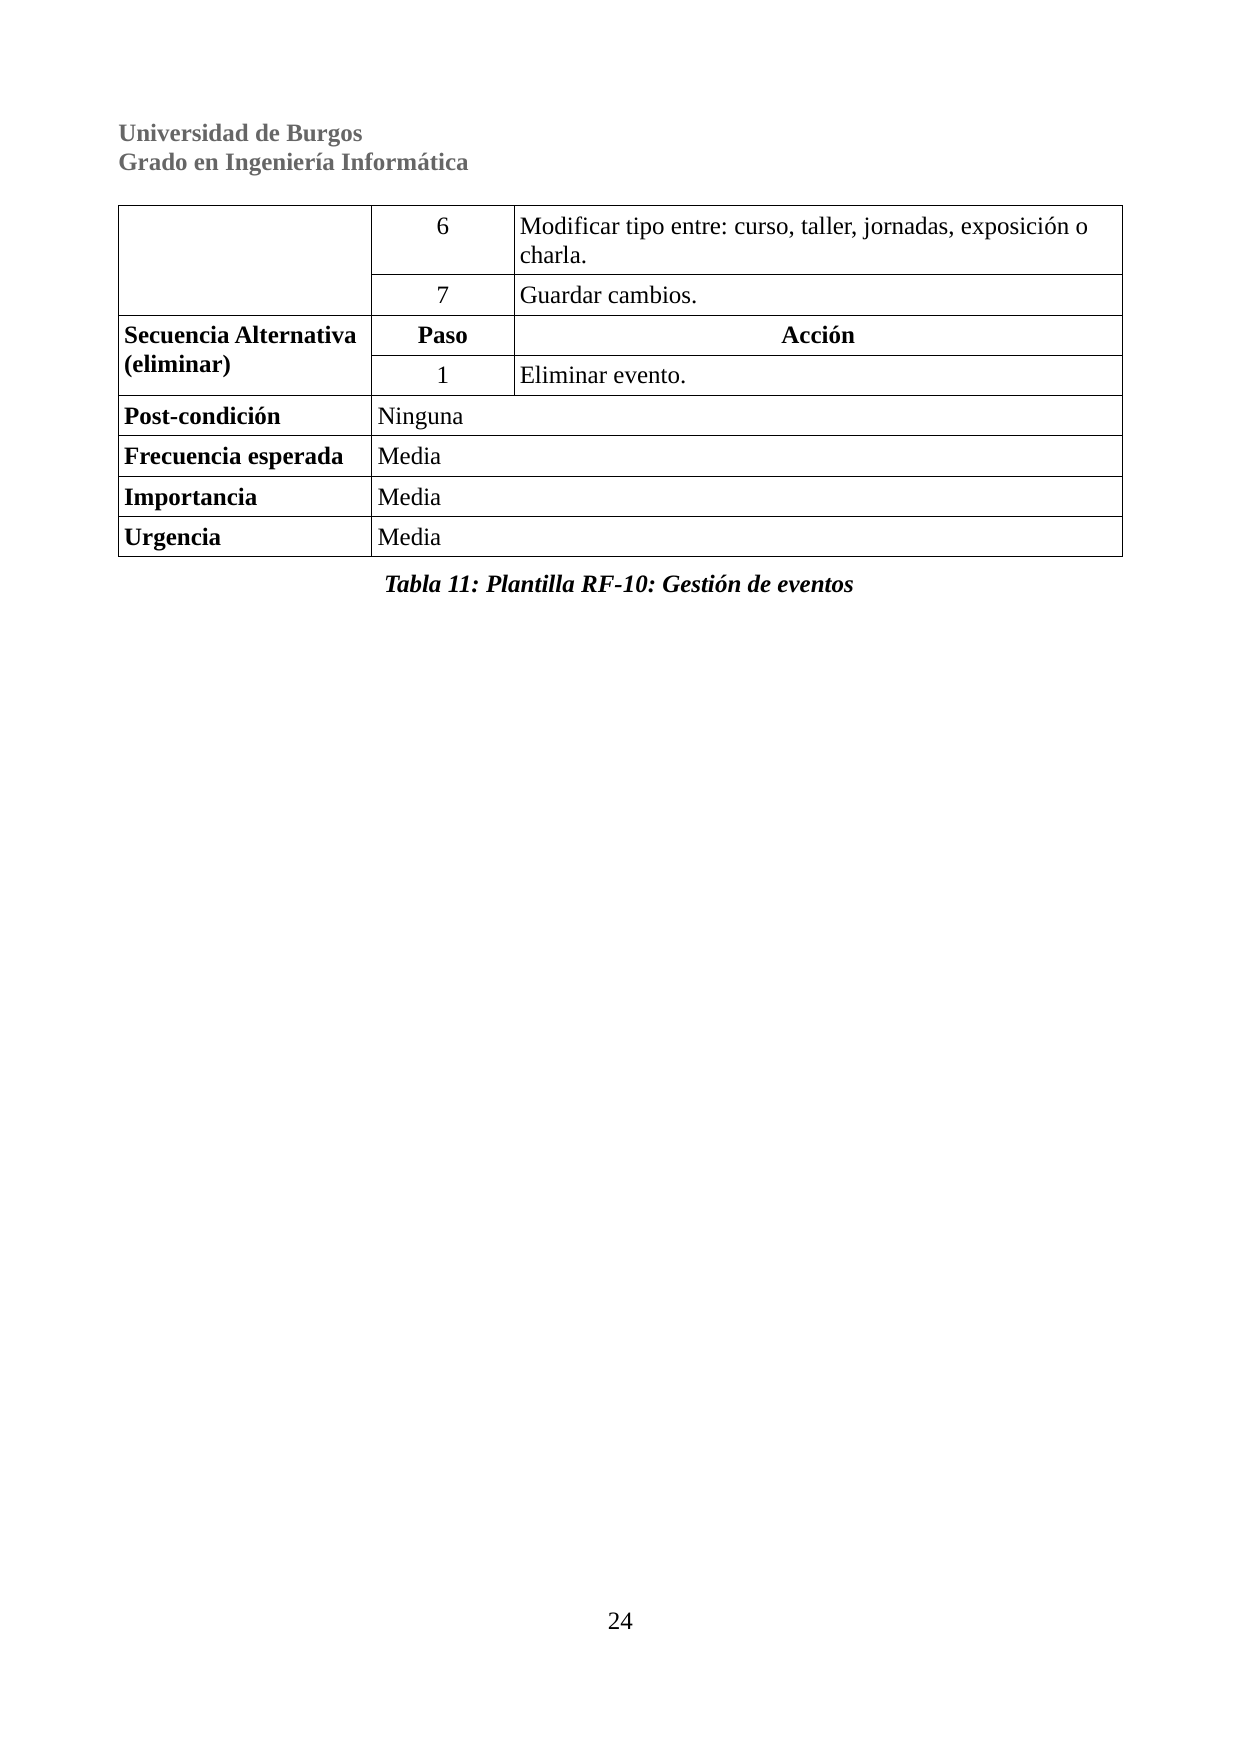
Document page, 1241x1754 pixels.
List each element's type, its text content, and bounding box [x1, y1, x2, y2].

table_cell Frecuencia esperada [119, 436, 371, 476]
table_cell Modificar tipo entre: curso, taller, jornadas, exposición o charla. [515, 206, 1122, 274]
table_cell Importancia [119, 477, 371, 516]
table_cell Paso [372, 316, 514, 355]
table_cell Post-condición [119, 396, 371, 435]
table_cell Media [372, 517, 1122, 556]
table_cell Guardar cambios. [515, 275, 1122, 314]
table_cell Media [372, 477, 1122, 516]
table_cell [119, 206, 371, 314]
table_cell 7 [372, 275, 514, 314]
table_cell 6 [372, 206, 514, 274]
table_cell Eliminar evento. [515, 356, 1122, 395]
table_cell Urgencia [119, 517, 371, 556]
table_cell 1 [372, 356, 514, 395]
table_cell Acción [515, 316, 1122, 355]
table_cell Media [372, 436, 1122, 476]
table_cell Secuencia Alternativa (eliminar) [119, 316, 371, 395]
text Tabla 11: Plantilla RF-10: Gestión de eventos [118, 569, 1122, 598]
table_cell Ninguna [372, 396, 1122, 435]
